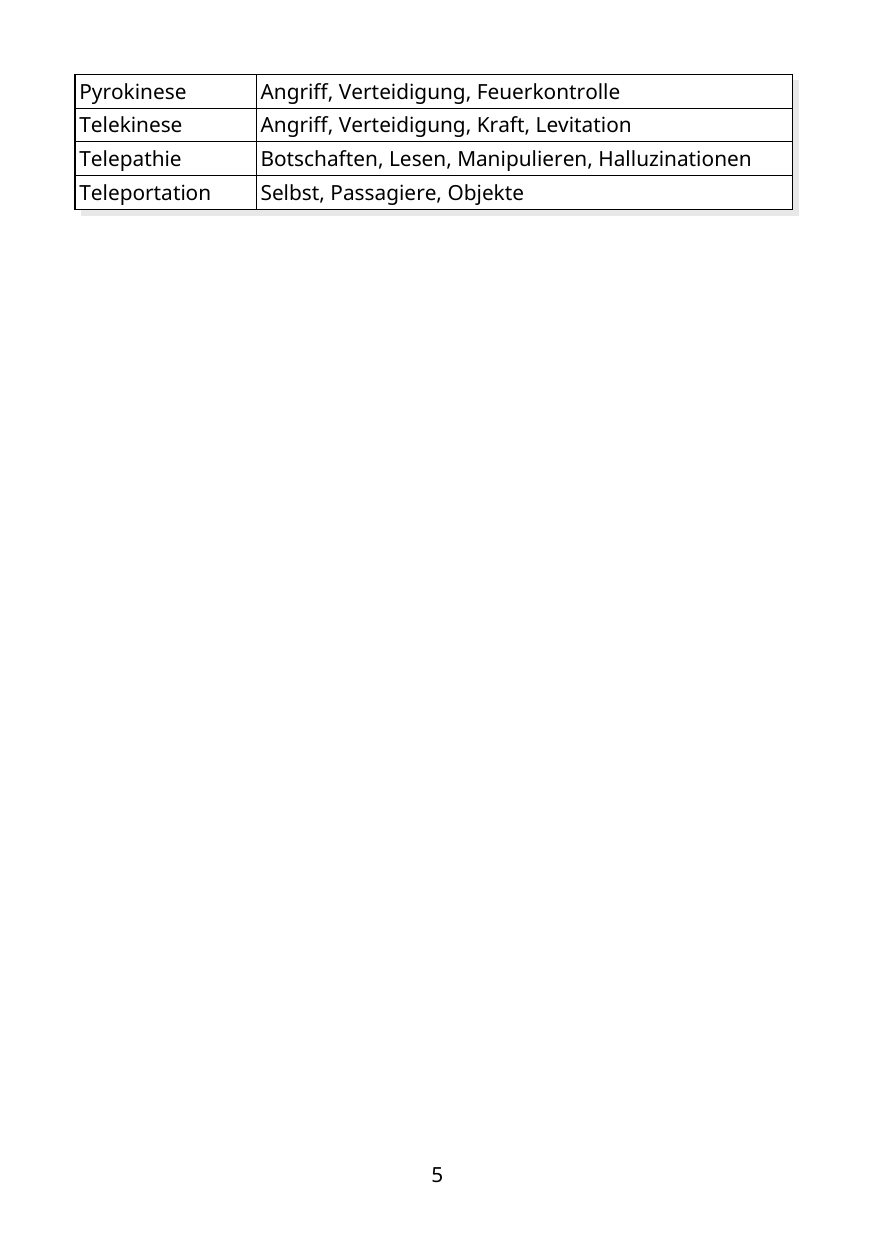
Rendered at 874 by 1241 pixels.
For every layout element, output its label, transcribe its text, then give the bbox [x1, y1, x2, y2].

table_cell Botschaften, Lesen, Manipulieren, Halluzinationen [257, 142, 792, 175]
table_cell Teleportation [76, 176, 256, 208]
table_cell Angriff, Verteidigung, Kraft, Levitation [257, 109, 792, 141]
table_cell Selbst, Passagiere, Objekte [257, 176, 792, 208]
table_cell Telekinese [76, 109, 256, 141]
table_cell Angriff, Verteidigung, Feuerkontrolle [257, 75, 792, 107]
table_cell Telepathie [76, 142, 256, 175]
table_cell Pyrokinese [76, 75, 256, 107]
